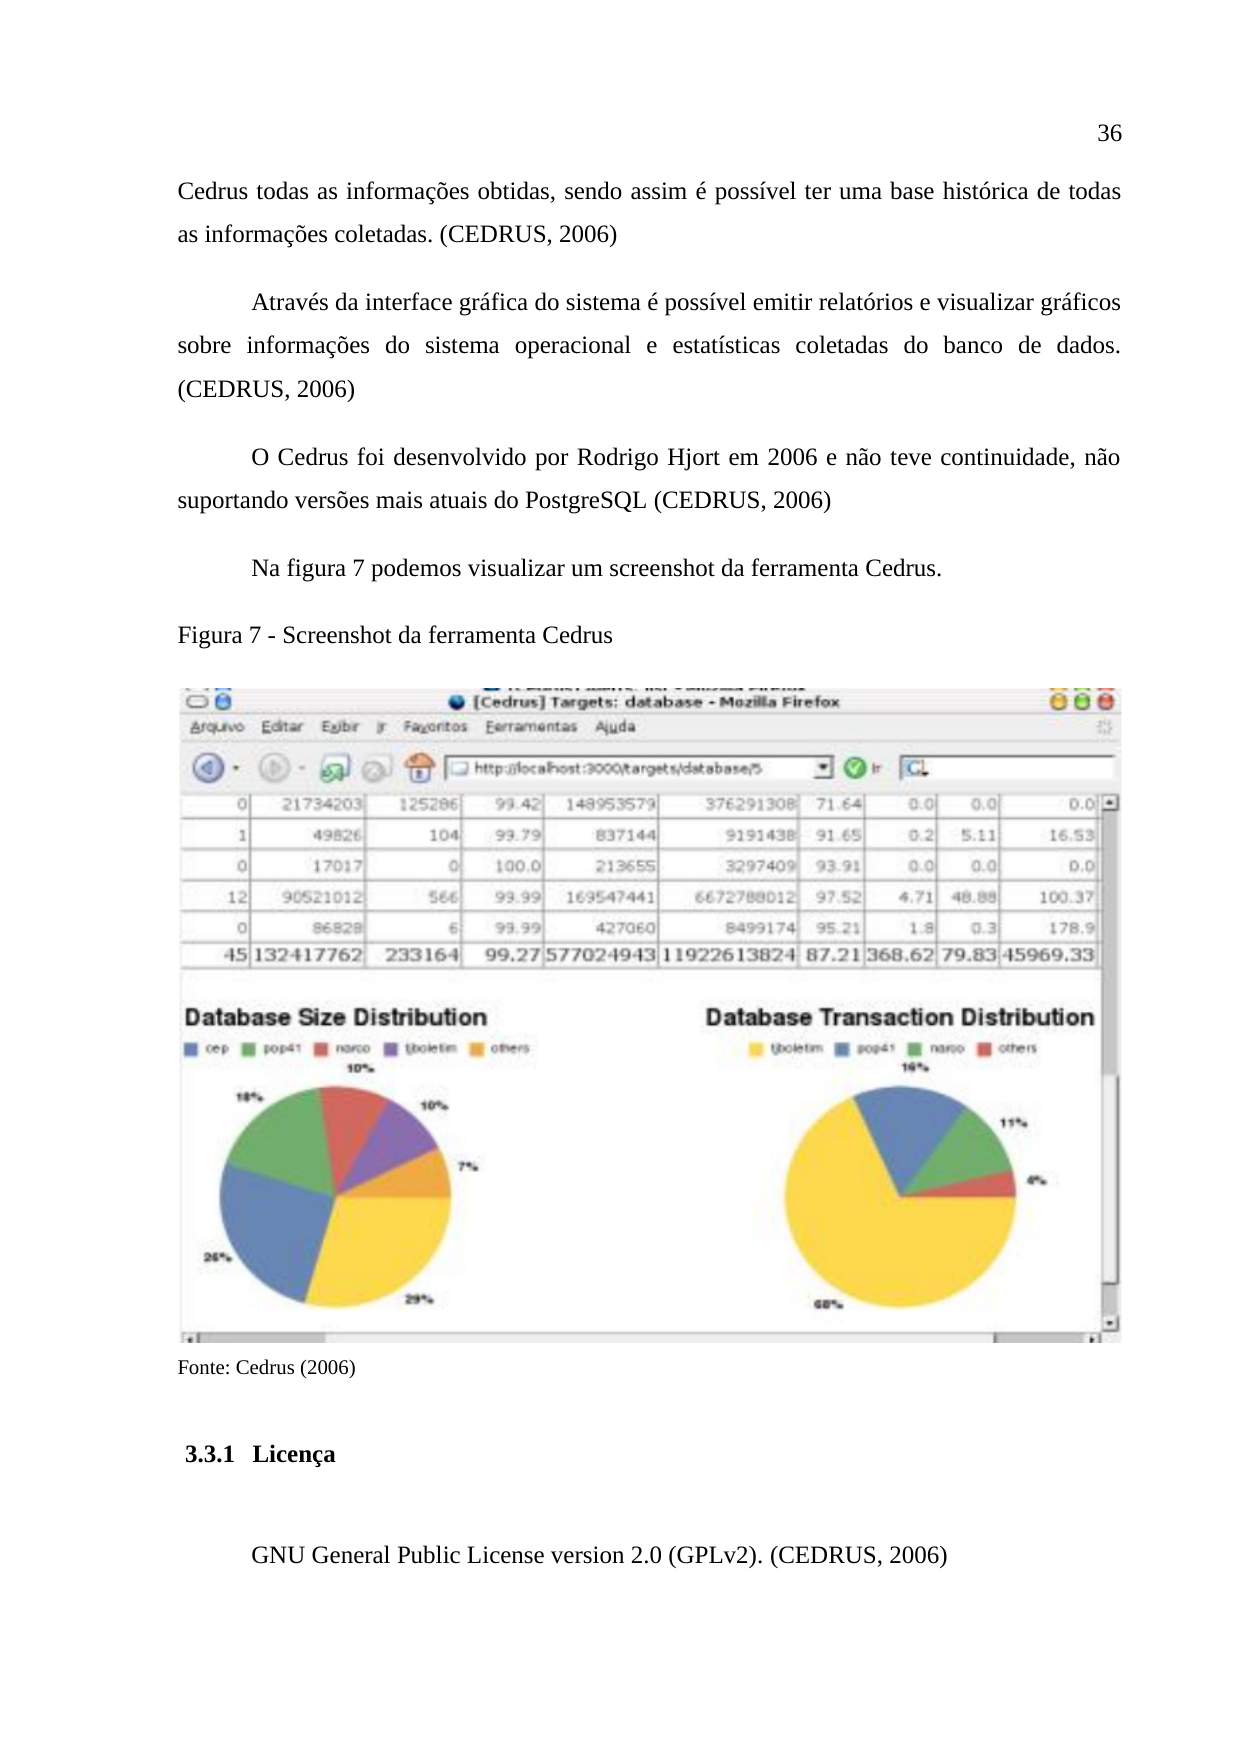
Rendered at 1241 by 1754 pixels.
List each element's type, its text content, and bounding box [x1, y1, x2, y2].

text Cedrus todas as informações obtidas, sendo assim é possível ter uma base histórica de todas as informações coletadas. (CEDRUS, 2006) [177, 176, 1122, 248]
text O Cedrus foi desenvolvido por Rodrigo Hjort em 2006 e não teve continuidade, não suportando versões mais atuais do PostgreSQL (CEDRUS, 2006) [177, 442, 1122, 513]
text GNU General Public License version 2.0 (GPLv2). (CEDRUS, 2006) [177, 1541, 1122, 1569]
text Na figura 7 podemos visualizar um screenshot da ferramenta Cedrus. [177, 553, 1122, 581]
text Figura 7 - Screenshot da ferramenta Cedrus [177, 621, 1122, 649]
picture [177, 688, 1123, 1343]
text Através da interface gráfica do sistema é possível emitir relatórios e visualizar gráficos sobre informações do sistema operacional e estatísticas coletadas do banco de dados.(CEDRUS, 2006) [177, 287, 1122, 402]
list Licença [185, 1439, 1122, 1468]
text Fonte: Cedrus (2006) [177, 1343, 1122, 1379]
